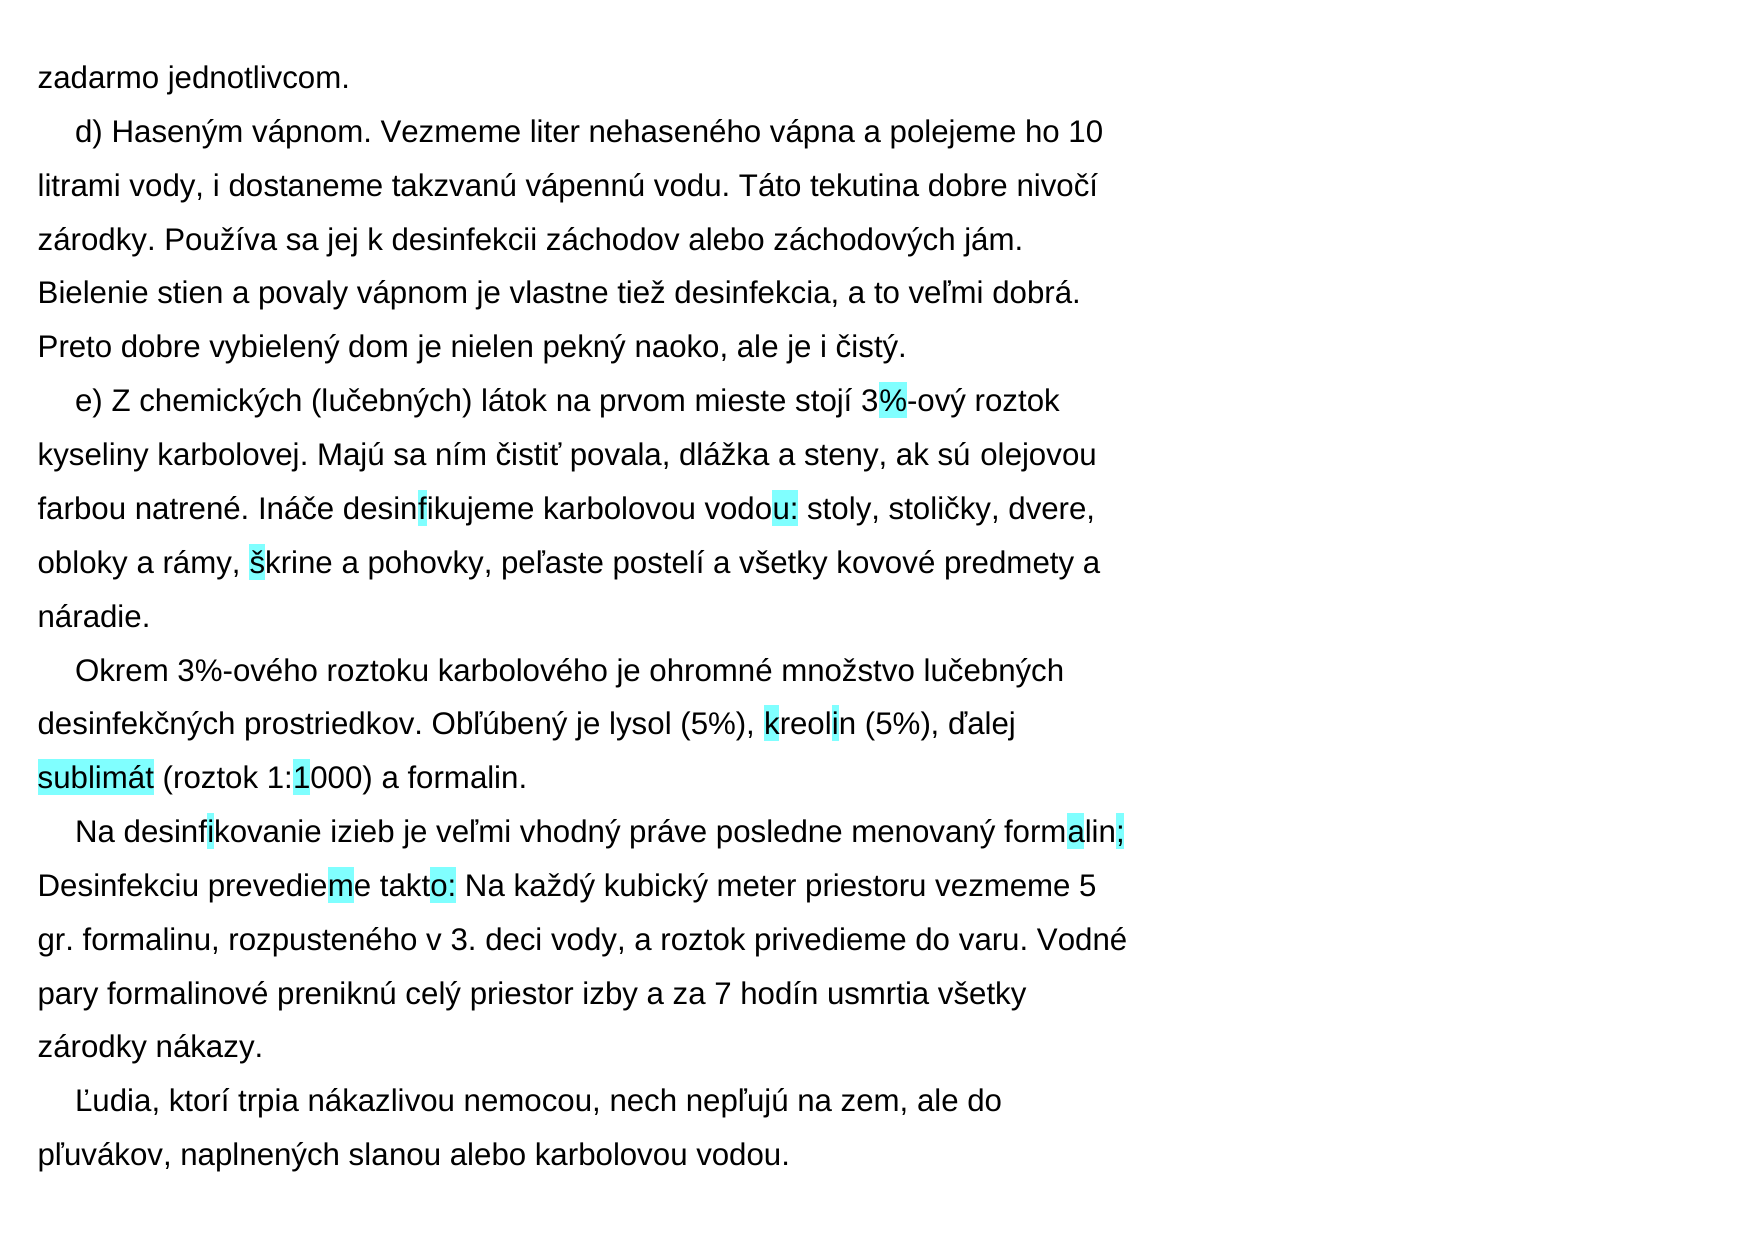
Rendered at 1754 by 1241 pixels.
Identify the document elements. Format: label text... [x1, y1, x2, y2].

text Na desinfikovanie izieb je veľmi vhodný práve posledne menovaný formalin; Desinfekciu prevedieme takto: Na každý kubický meter priestoru vezmeme 5 gr. formalinu, rozpusteného v 3. deci vody, a roztok privedieme do varu. Vodné pary formalinové preniknú celý priestor izby a za 7 hodín usmrtia všetky zárodky nákazy. [37, 813, 1130, 1064]
text d) Haseným vápnom. Vezmeme liter nehase­ného vápna a polejeme ho 10 litrami vody, i do­staneme takzvanú vápennú vodu. Táto tekutina dobre nivočí zárodky. Používa sa jej k desinfekcii záchodov alebo záchodových jám. Bielenie stien a povaly vápnom je vlastne tiež desinfekcia, a to veľmi dobrá. Preto dobre vybielený dom je nielen pekný naoko, ale je i čistý. [37, 113, 1130, 364]
text e) Z chemických (lučebných) látok na prvom mieste stojí 3%-ový roztok kyseliny karbolovej. Majú sa ním čistiť povala, dlážka a steny, ak sú olejovou farbou natrené. Ináče desinfikujeme karbolovou vodou: stoly, stoličky, dvere, obloky a rámy, škrine a pohovky, peľaste postelí a všetky kovové predmety a náradie. [37, 382, 1130, 634]
text zadarmo jednotlivcom. [37, 59, 1130, 95]
text Ľudia, ktorí trpia nákazlivou nemocou, nech nepľujú na zem, ale do pľuvákov, naplnených sla­nou alebo karbolovou vodou. [37, 1082, 1130, 1172]
text Okrem 3%-ového roztoku karbolového je ohromné množstvo lučebných desinfekčných pro­striedkov. Obľúbený je lysol (5%), kreolin (5%), ďalej sublimát (roztok 1:1000) a formalin. [37, 652, 1130, 795]
